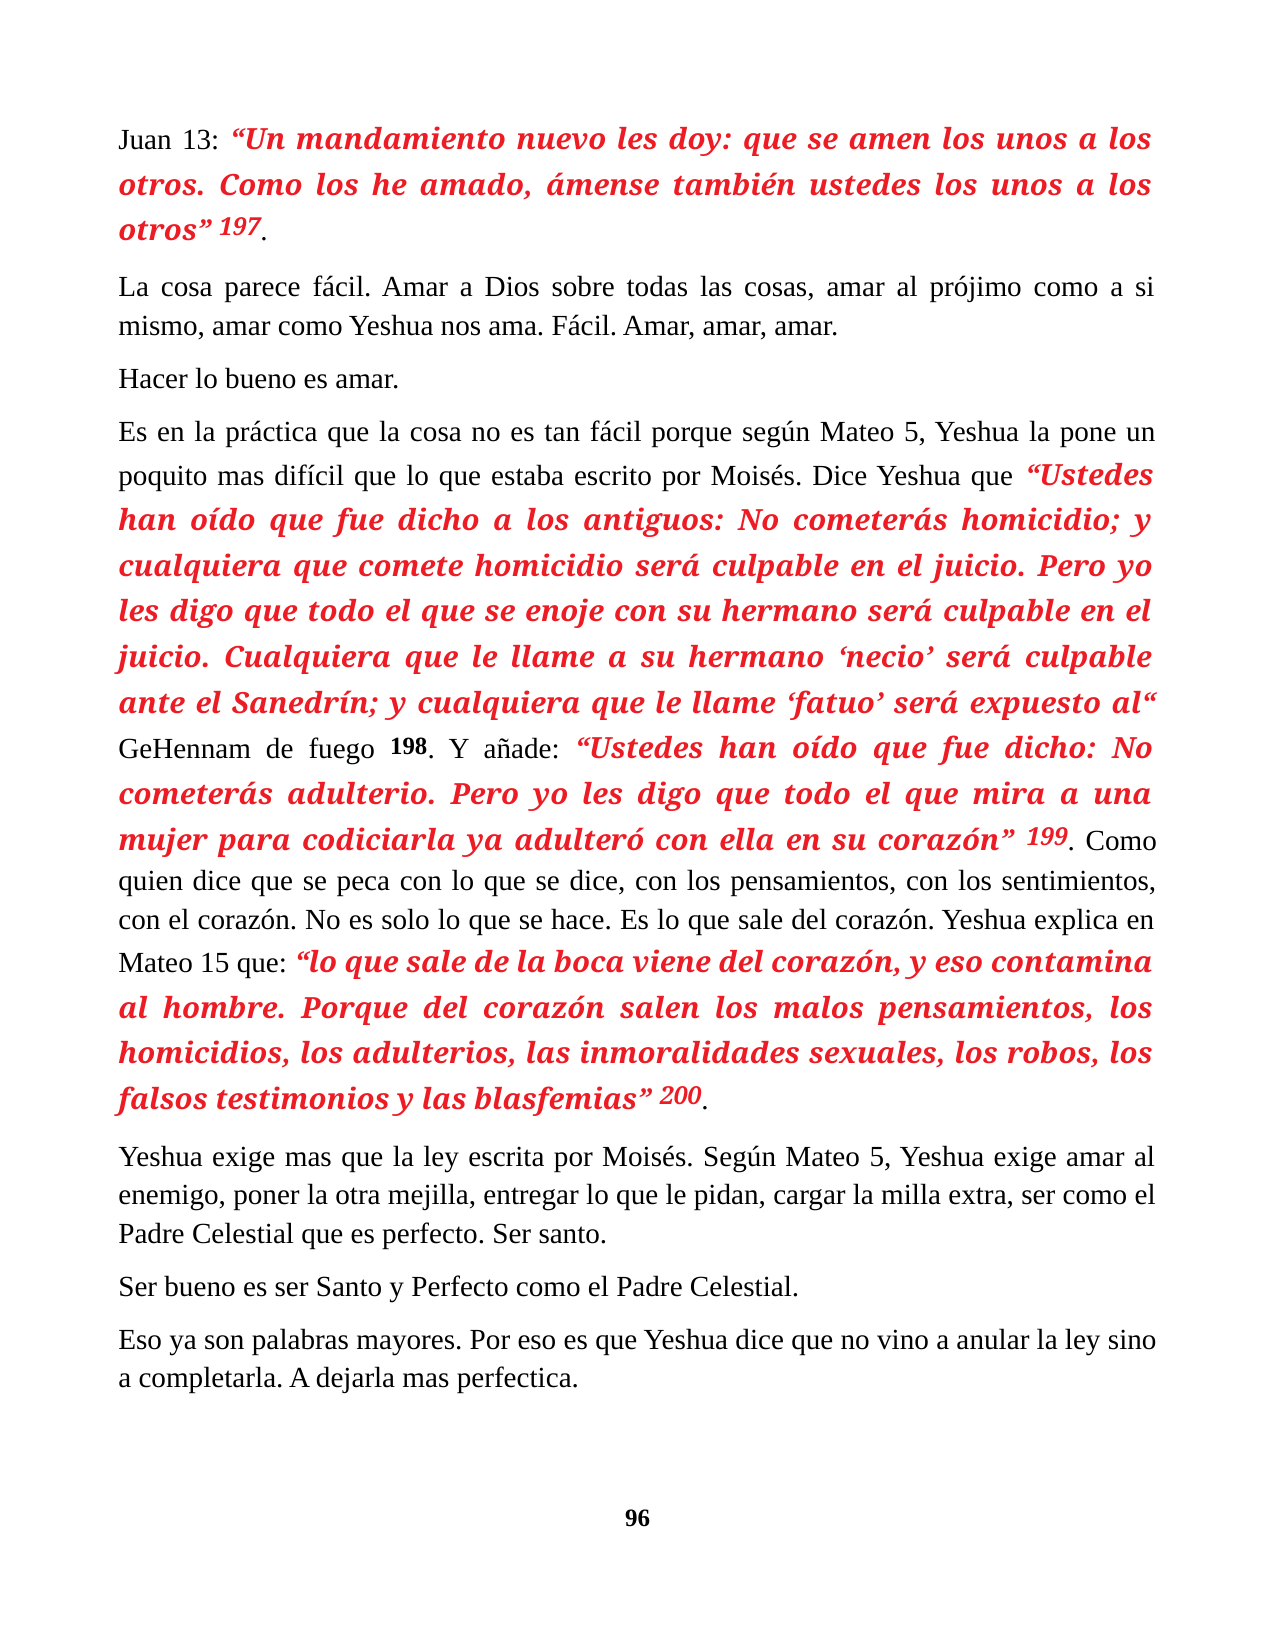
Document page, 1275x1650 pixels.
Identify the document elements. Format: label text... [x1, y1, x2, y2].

text Es en la práctica que la cosa no es tan fácil porque según Mateo 5, Yeshua la pone un poquito mas difícil que lo que estaba escrito por Moisés. Dice Yeshua que “Ustedes han oído que fue dicho a los antiguos: No cometerás homicidio; y cualquiera que comete homicidio será culpable en el juicio. Pero yo les digo que todo el que se enoje con su hermano será culpable en el juicio. Cualquiera que le llame a su hermano ‘necio’ será culpable ante el Sanedrín; y cualquiera que le llame ‘fatuo’ será expuesto al“ GeHennam de fuego . Y añade: “Ustedes han oído que fue dicho: No cometerás adulterio. Pero yo les digo que todo el que mira a una mujer para codiciarla ya adulteró con ella en su corazón” . Como quien dice que se peca con lo que se dice, con los pensamientos, con los sentimientos, con el corazón. No es solo lo que se hace. Es lo que sale del corazón. Yeshua explica en Mateo 15 que: “lo que sale de la boca viene del corazón, y eso contamina al hombre. Porque del corazón salen los malos pensamientos, los homicidios, los adulterios, las inmoralidades sexuales, los robos, los falsos testimonios y las blasfemias” . [118, 414, 1157, 1118]
text Hacer lo bueno es amar. [118, 361, 1157, 395]
text Juan 13: “Un mandamiento nuevo les doy: que se amen los unos a los otros. Como los he amado, ámense también ustedes los unos a los otros” . [118, 118, 1157, 249]
text Yeshua exige mas que la ley escrita por Moisés. Según Mateo 5, Yeshua exige amar al enemigo, poner la otra mejilla, entregar lo que le pidan, cargar la milla extra, ser como el Padre Celestial que es perfecto. Ser santo. [118, 1139, 1157, 1249]
text La cosa parece fácil. Amar a Dios sobre todas las cosas, amar al prójimo como a si mismo, amar como Yeshua nos ama. Fácil. Amar, amar, amar. [118, 269, 1157, 342]
text Eso ya son palabras mayores. Por eso es que Yeshua dice que no vino a anular la ley sino a completarla. A dejarla mas perfectica. [118, 1322, 1157, 1394]
text Ser bueno es ser Santo y Perfecto como el Padre Celestial. [118, 1269, 1157, 1302]
